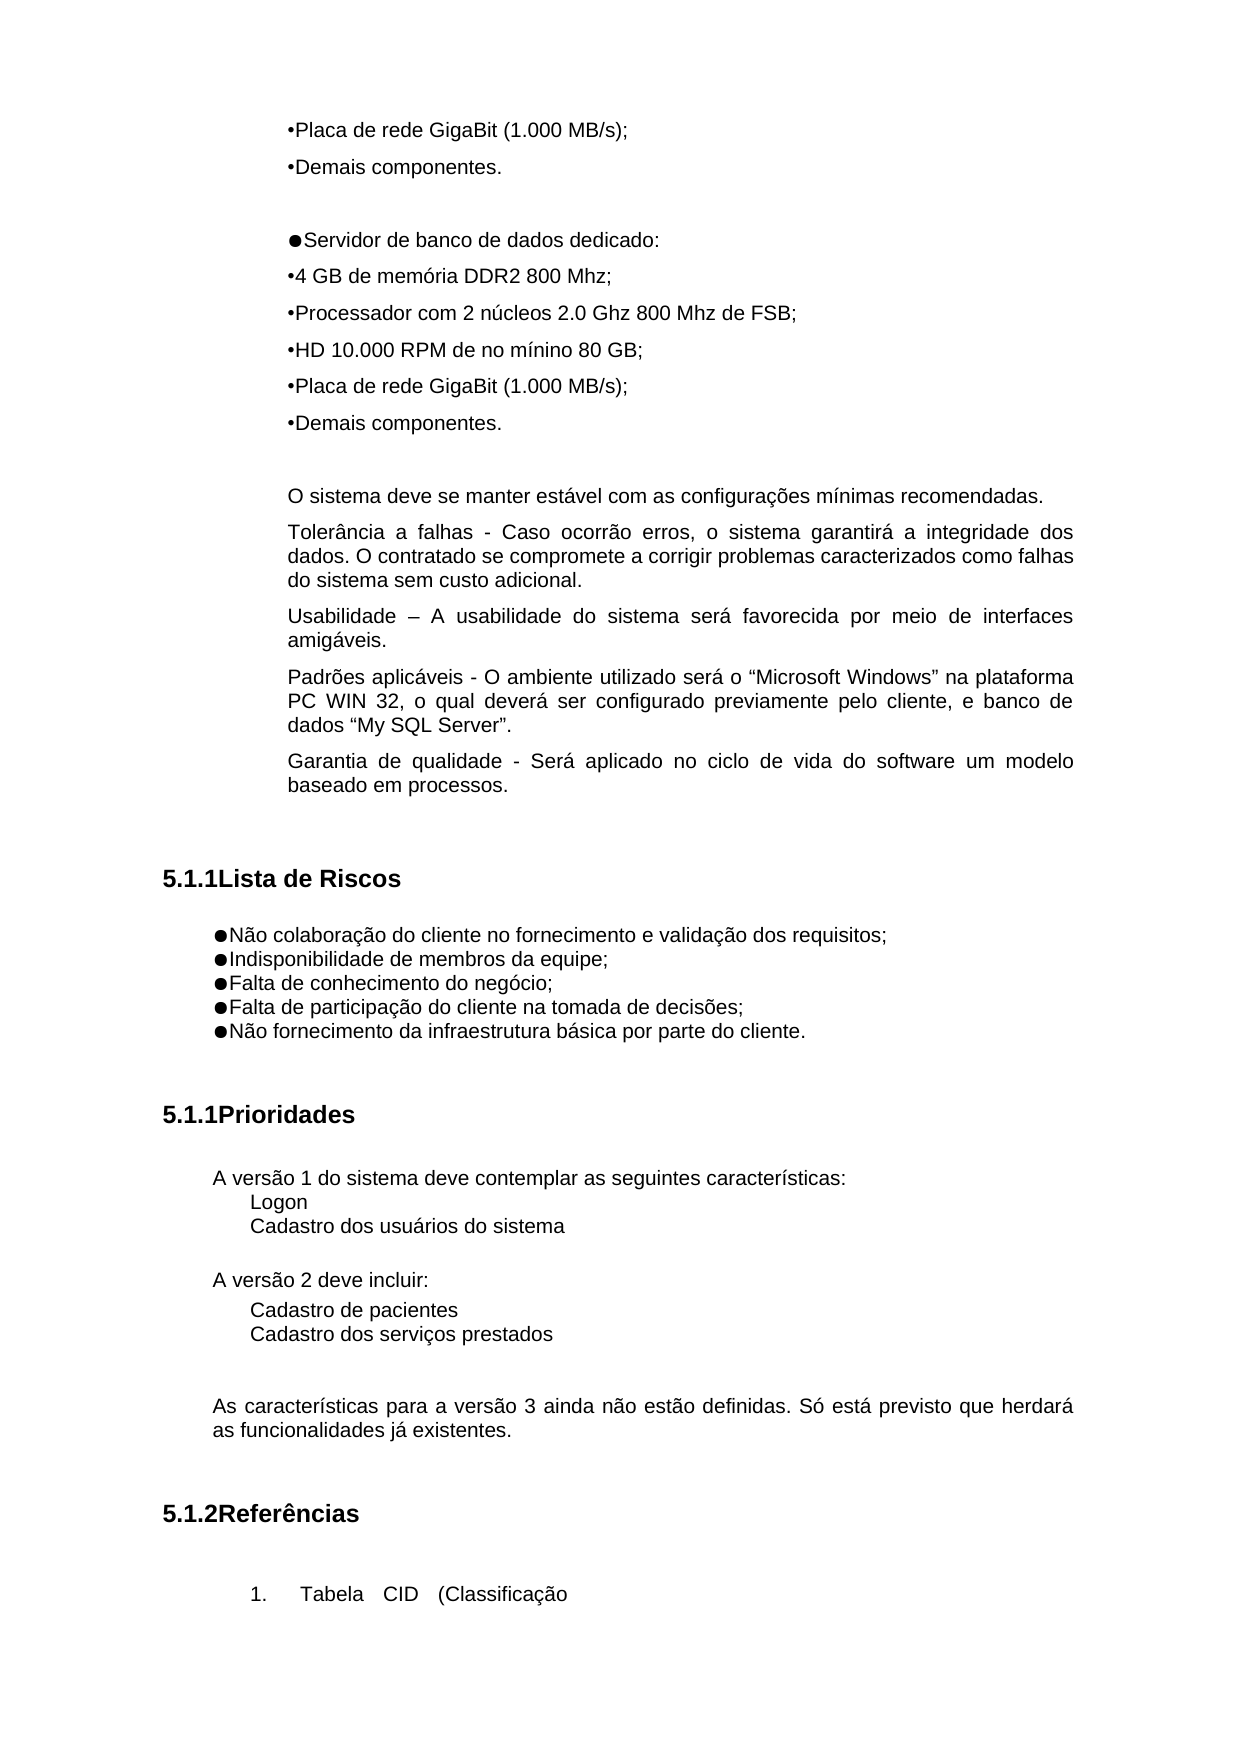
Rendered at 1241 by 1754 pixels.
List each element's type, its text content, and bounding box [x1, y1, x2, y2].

list Não colaboração do cliente no fornecimento e validação dos requisitos; [212, 923, 1075, 947]
text A versão 1 do sistema deve contemplar as seguintes características: [212, 1166, 1075, 1190]
list HD 10.000 RPM de no mínino 80 GB; [287, 337, 1075, 361]
text Cadastro dos usuários do sistema [250, 1214, 1075, 1238]
list Placa de rede GigaBit (1.000 MB/s); [287, 374, 1075, 398]
subtitle Lista de Riscos [162, 864, 1075, 892]
subtitle Referências [162, 1499, 1075, 1528]
text Tolerância a falhas - Caso ocorrão erros, o sistema garantirá a integridade dos dados. O contratado se compromete a corrigir problemas caracterizados como falhas do sistema sem custo adicional. [287, 520, 1075, 592]
list Falta de participação do cliente na tomada de decisões; [212, 995, 1075, 1019]
list 4 GB de memória DDR2 800 Mhz; [287, 264, 1075, 288]
list Demais componentes. [287, 155, 1075, 179]
text As características para a versão 3 ainda não estão definidas. Só está previsto que herdará as funcionalidades já existentes. [212, 1394, 1075, 1442]
list Servidor de banco de dados dedicado: [287, 228, 1075, 252]
text Usabilidade – A usabilidade do sistema será favorecida por meio de interfaces amigáveis. [287, 604, 1075, 652]
list Processador com 2 núcleos 2.0 Ghz 800 Mhz de FSB; [287, 301, 1075, 325]
list Demais componentes. [287, 411, 1075, 434]
text Cadastro de pacientes [250, 1298, 1075, 1322]
table_header 1. [205, 1576, 280, 1612]
text Padrões aplicáveis - O ambiente utilizado será o “Microsoft Windows” na plataforma PC WIN 32, o qual deverá ser configurado previamente pelo cliente, e banco de dados “My SQL Server”. [287, 665, 1075, 737]
list Não fornecimento da infraestrutura básica por parte do cliente. [212, 1019, 1075, 1043]
subtitle Prioridades [162, 1101, 1075, 1129]
table_header Tabela CID (Classificação [280, 1576, 575, 1612]
text Garantia de qualidade - Será aplicado no ciclo de vida do software um modelo baseado em processos. [287, 749, 1075, 797]
text Logon [250, 1190, 1075, 1214]
text O sistema deve se manter estável com as configurações mínimas recomendadas. [287, 483, 1075, 507]
list Placa de rede GigaBit (1.000 MB/s); [287, 118, 1075, 142]
text Cadastro dos serviços prestados [250, 1322, 1075, 1346]
text A versão 2 deve incluir: [212, 1268, 1075, 1292]
list Indisponibilidade de membros da equipe; [212, 947, 1075, 971]
list Falta de conhecimento do negócio; [212, 971, 1075, 995]
